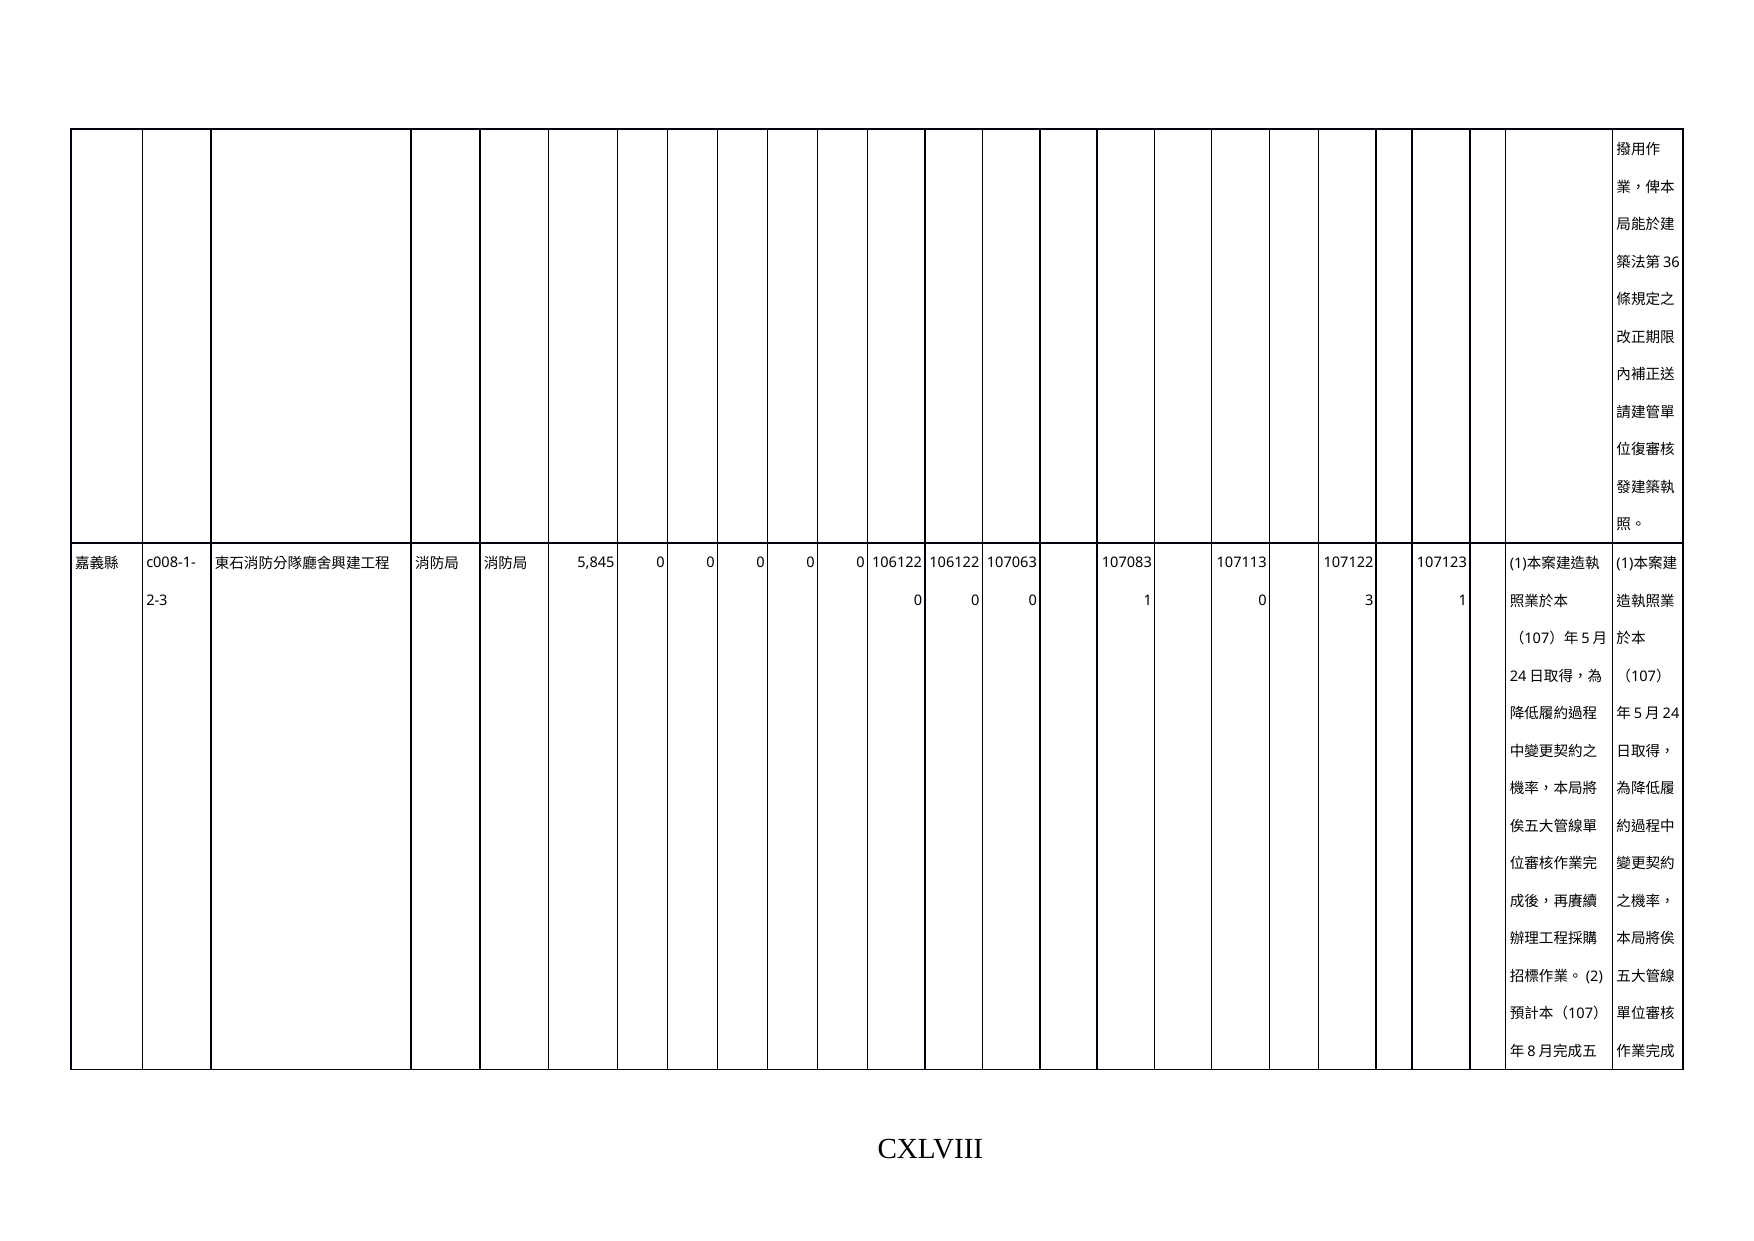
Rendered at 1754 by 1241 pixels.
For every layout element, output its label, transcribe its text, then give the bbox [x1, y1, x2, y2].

table_cell [668, 130, 717, 542]
table_cell 撥用作業，俾本局能於建築法第36條規定之改正期限內補正送請建管單位復審核發建築執照。 [1613, 130, 1682, 542]
table_cell [1212, 130, 1269, 542]
table_cell [768, 130, 817, 542]
table_cell [1270, 544, 1318, 1068]
table_cell [1041, 544, 1096, 1068]
table_cell [1471, 544, 1505, 1068]
table_cell [1377, 544, 1411, 1068]
table_cell [1471, 130, 1505, 542]
table_cell 1061220 [868, 544, 924, 1068]
table_cell 0 [718, 544, 767, 1068]
table_cell 5,845 [549, 544, 617, 1068]
table_cell 消防局 [412, 544, 479, 1068]
table_cell 1071231 [1413, 544, 1469, 1068]
table_cell [1506, 130, 1612, 542]
table_cell [1270, 130, 1318, 542]
table_cell [1413, 130, 1469, 542]
table_cell [1041, 130, 1096, 542]
table_cell [818, 130, 867, 542]
table_cell [926, 130, 982, 542]
table_cell 0 [668, 544, 717, 1068]
table_cell [412, 130, 479, 542]
table_cell [212, 130, 410, 542]
table_cell [549, 130, 617, 542]
table_cell (1)本案建造執照業於本（107）年5月24日取得，為降低履約過程中變更契約之機率，本局將俟五大管線單位審核作業完成 [1613, 544, 1682, 1068]
table_cell 0 [818, 544, 867, 1068]
table_cell [1098, 130, 1154, 542]
table_cell [481, 130, 548, 542]
table_cell [1155, 544, 1211, 1068]
table_cell [72, 130, 142, 542]
table_cell 0 [768, 544, 817, 1068]
table_cell 1070831 [1098, 544, 1154, 1068]
table_cell [718, 130, 767, 542]
table_cell [1155, 130, 1211, 542]
table_cell [983, 130, 1039, 542]
table_cell 嘉義縣 [72, 544, 142, 1068]
table_cell (1)本案建造執照業於本（107）年5月24日取得，為降低履約過程中變更契約之機率，本局將俟五大管線單位審核作業完成後，再賡續辦理工程採購招標作業。 (2)預計本（107）年8月完成五 [1506, 544, 1612, 1068]
table_cell 1061220 [926, 544, 982, 1068]
table_cell [143, 130, 210, 542]
table_cell 0 [618, 544, 667, 1068]
table_cell 東石消防分隊廳舍興建工程 [212, 544, 410, 1068]
table_cell 1071223 [1319, 544, 1375, 1068]
table_cell [868, 130, 924, 542]
table_cell 1071130 [1212, 544, 1269, 1068]
table_cell 1070630 [983, 544, 1039, 1068]
table_cell [1319, 130, 1375, 542]
table_cell [618, 130, 667, 542]
table_cell 消防局 [481, 544, 548, 1068]
table_cell c008-1-2-3 [143, 544, 210, 1068]
table_cell [1377, 130, 1411, 542]
